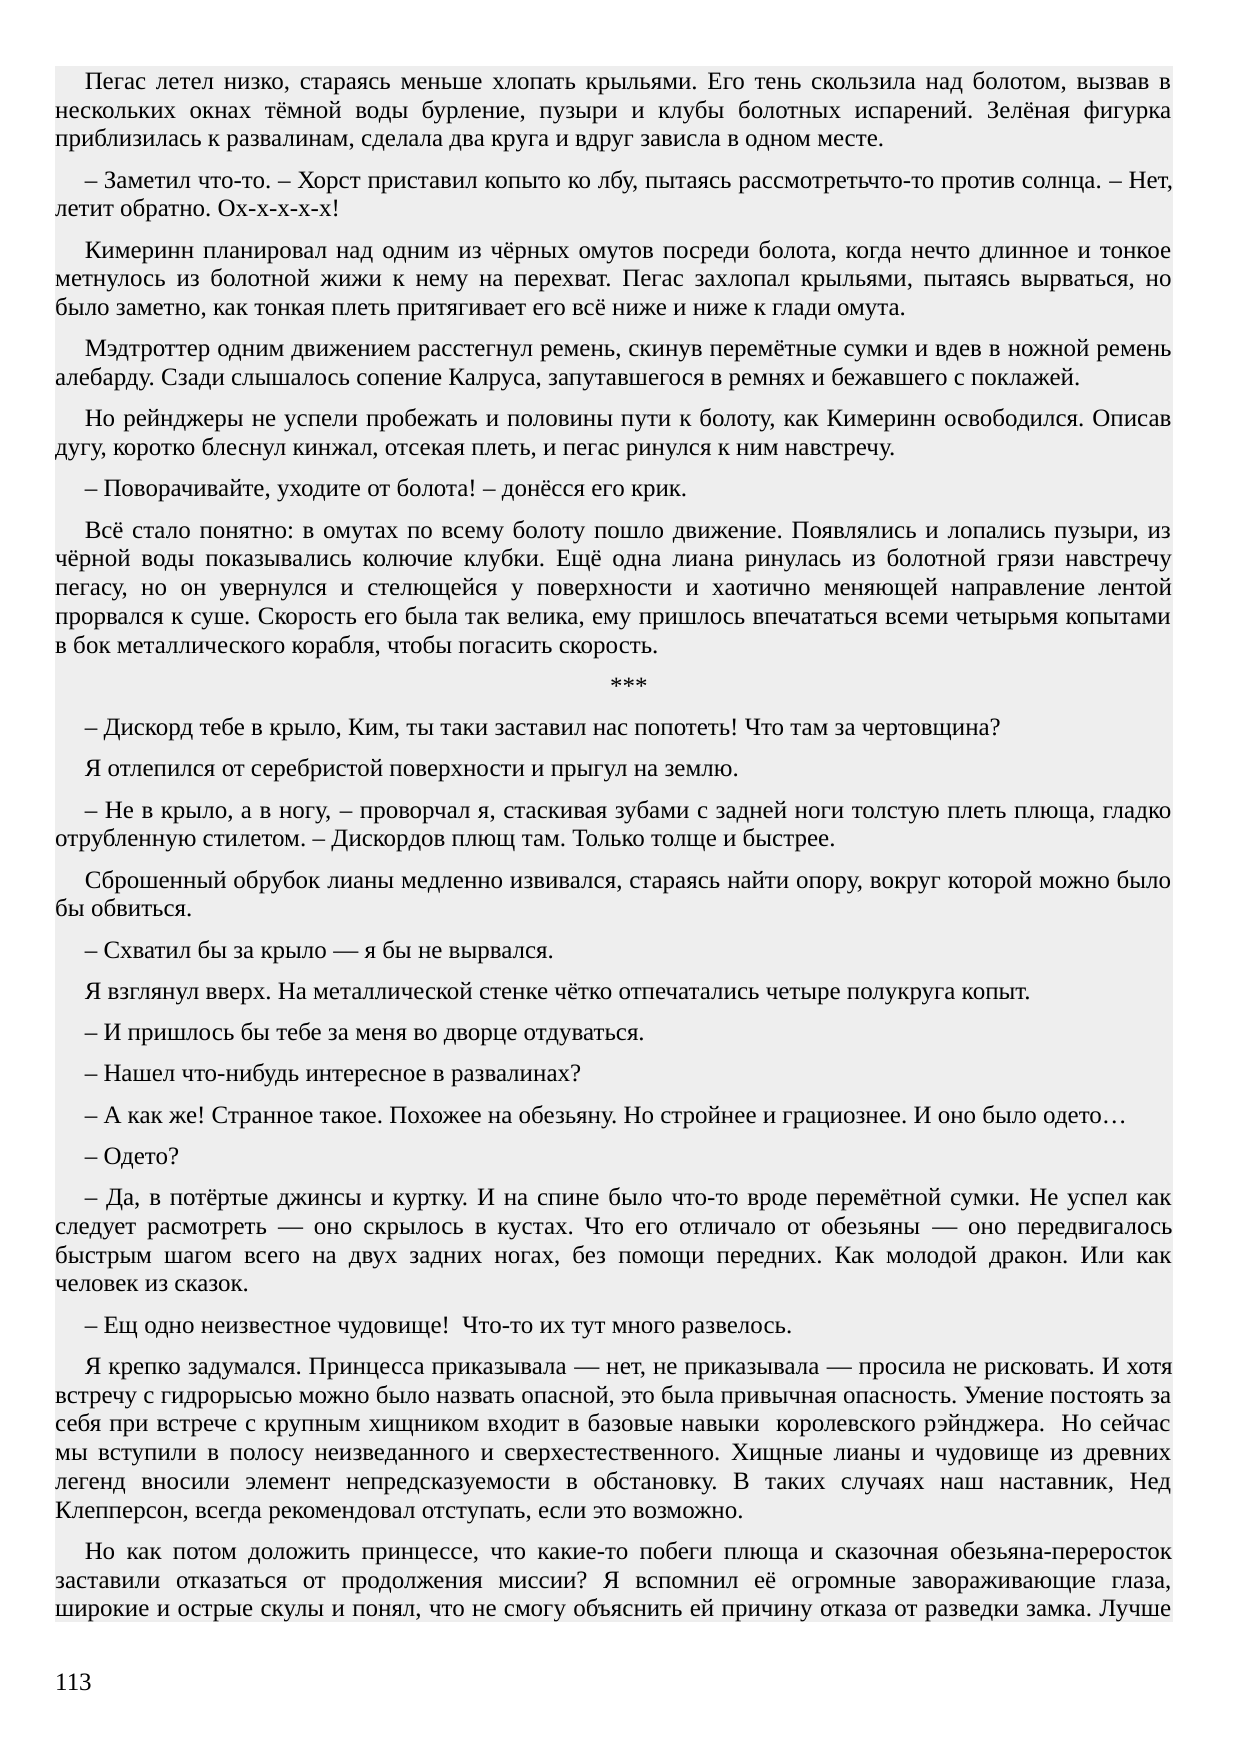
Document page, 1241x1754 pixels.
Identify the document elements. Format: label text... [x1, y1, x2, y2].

text *** [55, 671, 1173, 700]
text Пегас летел низко, стараясь меньше хлопать крыльями. Его тень скользила над болотом, вызвав в нескольких окнах тёмной воды бурление, пузыри и клубы болотных испарений. Зелёная фигурка приблизилась к развалинам, сделала два круга и вдруг зависла в одном месте. [55, 66, 1173, 152]
text – Не в крыло, а в ногу, – проворчал я, стаскивая зубами с задней ноги толстую плеть плюща, гладко отрубленную стилетом. – Дискордов плющ там. Только толще и быстрее. [55, 795, 1173, 852]
text – Да, в потёртые джинсы и куртку. И на спине было что-то вроде перемётной сумки. Не успел как следует расмотреть — оно скрылось в кустах. Что его отличало от обезьяны — оно передвигалось быстрым шагом всего на двух задних ногах, без помощи передних. Как молодой дракон. Или как человек из сказок. [55, 1182, 1173, 1297]
text – Ещ одно неизвестное чудовище! Что-то их тут много развелось. [55, 1310, 1173, 1338]
text – И пришлось бы тебе за меня во дворце отдуваться. [55, 1017, 1173, 1046]
text – Схватил бы за крыло — я бы не вырвался. [55, 935, 1173, 963]
text Но как потом доложить принцессе, что какие-то побеги плюща и сказочная обезьяна-переросток заставили отказаться от продолжения миссии? Я вспомнил её огромные завораживающие глаза, широкие и острые скулы и понял, что не смогу объяснить ей причину отказа от разведки замка. Лучше [55, 1536, 1173, 1622]
text – Одето? [55, 1141, 1173, 1170]
text Мэдтроттер одним движением расстегнул ремень, скинув перемётные сумки и вдев в ножной ремень алебарду. Сзади слышалось сопение Калруса, запутавшегося в ремнях и бежавшего с поклажей. [55, 333, 1173, 391]
text – Дискорд тебе в крыло, Ким, ты таки заставил нас попотеть! Что там за чертовщина? [55, 712, 1173, 741]
text Кимеринн планировал над одним из чёрных омутов посреди болота, когда нечто длинное и тонкое метнулось из болотной жижи к нему на перехват. Пегас захлопал крыльями, пытаясь вырваться, но было заметно, как тонкая плеть притягивает его всё ниже и ниже к глади омута. [55, 235, 1173, 321]
text – Заметил что-то. – Хорст приставил копыто ко лбу, пытаясь рассмотретьчто-то против солнца. – Нет, летит обратно. Ох-х-х-х-х! [55, 165, 1173, 222]
text Всё стало понятно: в омутах по всему болоту пошло движение. Появлялись и лопались пузыри, из чёрной воды показывались колючие клубки. Ещё одна лиана ринулась из болотной грязи навстречу пегасу, но он увернулся и стелющейся у поверхности и хаотично меняющей направление лентой прорвался к суше. Скорость его была так велика, ему пришлось впечататься всеми четырьмя копытами в бок металлического корабля, чтобы погасить скорость. [55, 515, 1173, 658]
text Но рейнджеры не успели пробежать и половины пути к болоту, как Кимеринн освободился. Описав дугу, коротко блеснул кинжал, отсекая плеть, и пегас ринулся к ним навстречу. [55, 403, 1173, 461]
text Я крепко задумался. Принцесса приказывала — нет, не приказывала — просила не рисковать. И хотя встречу с гидрорысью можно было назвать опасной, это была привычная опасность. Умение постоять за себя при встрече с крупным хищником входит в базовые навыки королевского рэйнджера. Но сейчас мы вступили в полосу неизведанного и сверхестественного. Хищные лианы и чудовище из древних легенд вносили элемент непредсказуемости в обстановку. В таких случаях наш наставник, Нед Клепперсон, всегда рекомендовал отступать, если это возможно. [55, 1351, 1173, 1523]
text Я взглянул вверх. На металлической стенке чётко отпечатались четыре полукруга копыт. [55, 976, 1173, 1005]
text – Поворачивайте, уходите от болота! – донёсся его крик. [55, 473, 1173, 502]
text – А как же! Странное такое. Похожее на обезьяну. Но стройнее и грациознее. И оно было одето… [55, 1100, 1173, 1128]
text Я отлепился от серебристой поверхности и прыгул на землю. [55, 753, 1173, 782]
text Сброшенный обрубок лианы медленно извивался, стараясь найти опору, вокруг которой можно было бы обвиться. [55, 865, 1173, 922]
text – Нашел что-нибудь интересное в развалинах? [55, 1058, 1173, 1087]
